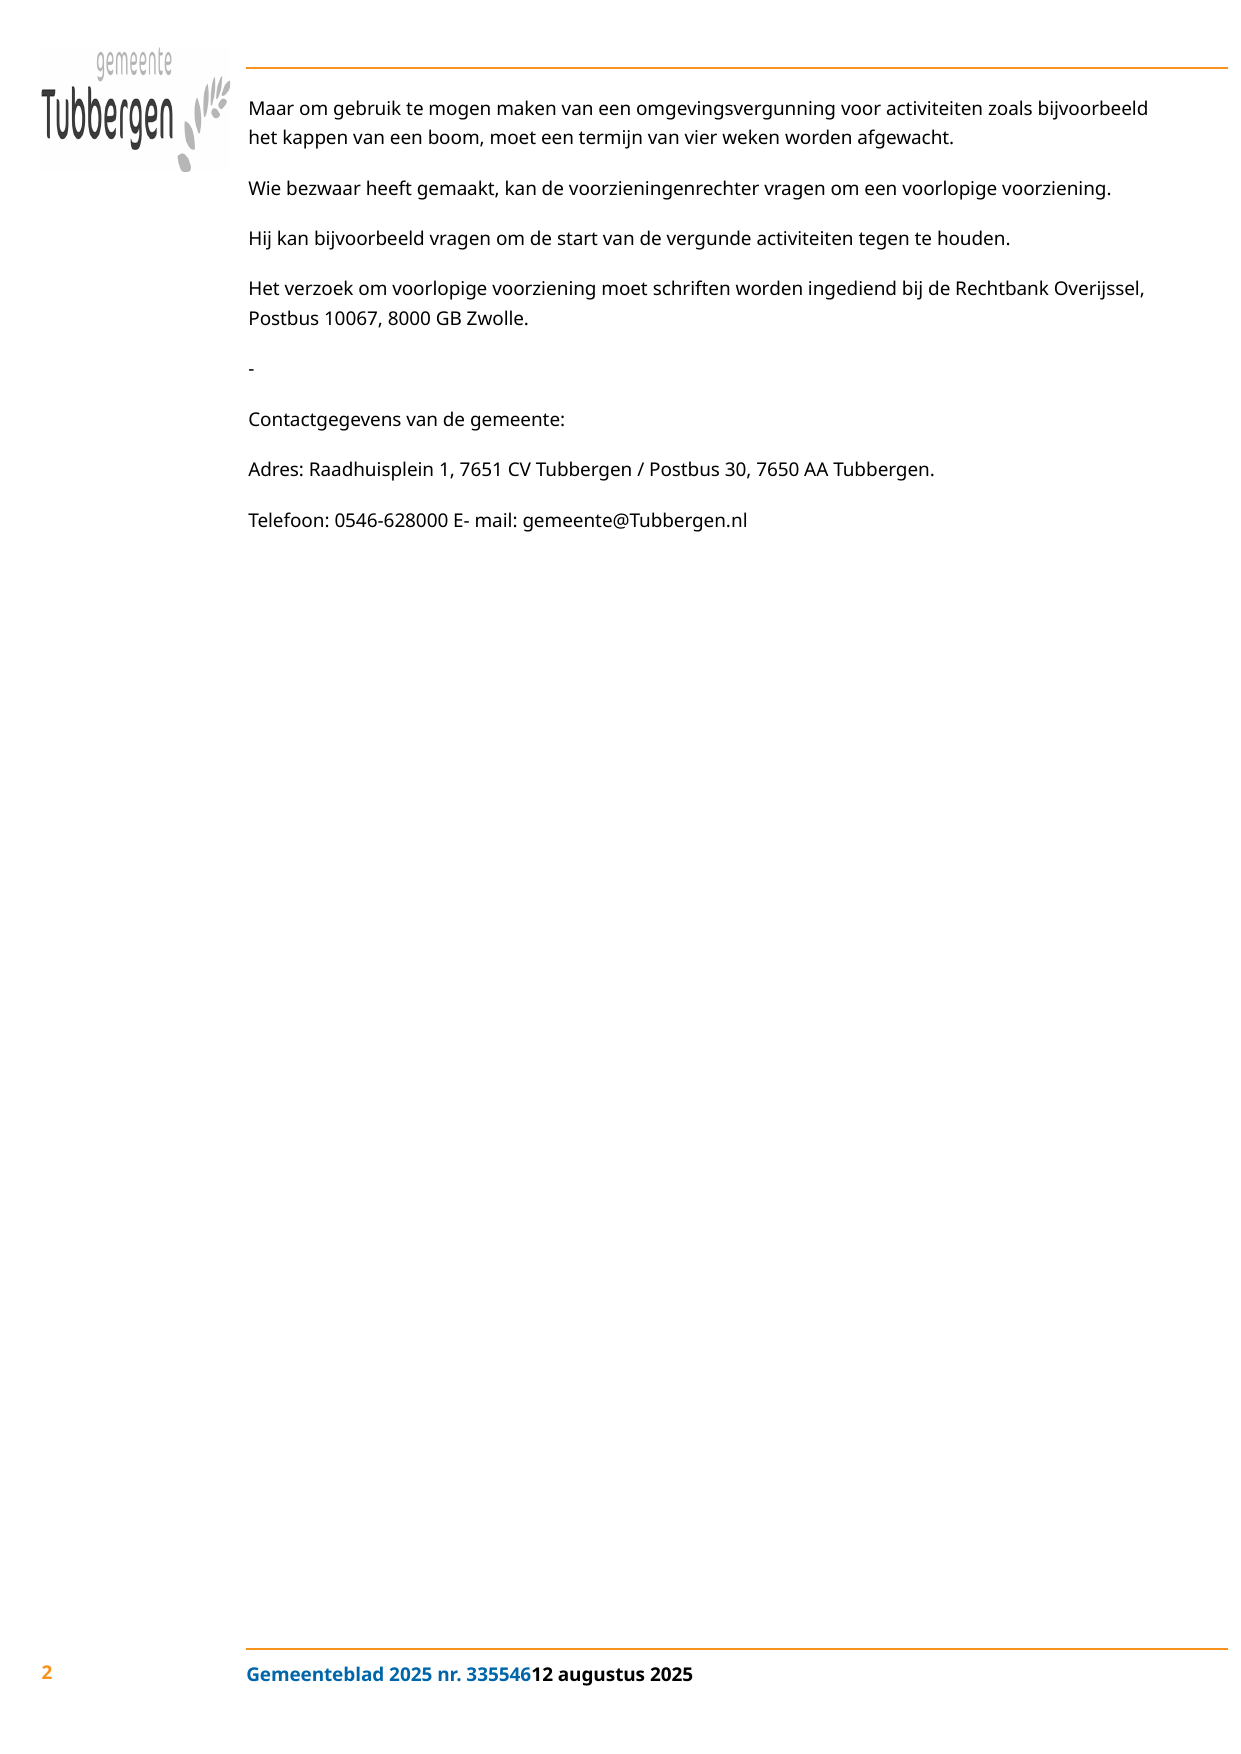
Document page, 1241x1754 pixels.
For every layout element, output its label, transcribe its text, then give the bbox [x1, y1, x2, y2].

text - [248, 356, 1152, 381]
text Contactgegevens van de gemeente: [248, 406, 1152, 432]
text Maar om gebruik te mogen maken van een omgevingsvergunning voor activiteiten zoals bijvoorbeeld het kappen van een boom, moet een termijn van vier weken worden afgewacht. [248, 95, 1152, 150]
text Hij kan bijvoorbeeld vragen om de start van de vergunde activiteiten tegen te houden. [248, 225, 1152, 251]
text Het verzoek om voorlopige voorziening moet schriften worden ingediend bij de Rechtbank Overijssel, Postbus 10067, 8000 GB Zwolle. [248, 276, 1152, 331]
picture [41, 47, 231, 172]
text Wie bezwaar heeft gemaakt, kan de voorzieningenrechter vragen om een voorlopige voorziening. [248, 175, 1152, 201]
text Adres: Raadhuisplein 1, 7651 CV Tubbergen / Postbus 30, 7650 AA Tubbergen. [248, 456, 1152, 482]
text Telefoon: 0546-628000 E- mail: gemeente@Tubbergen.nl [248, 507, 1152, 533]
